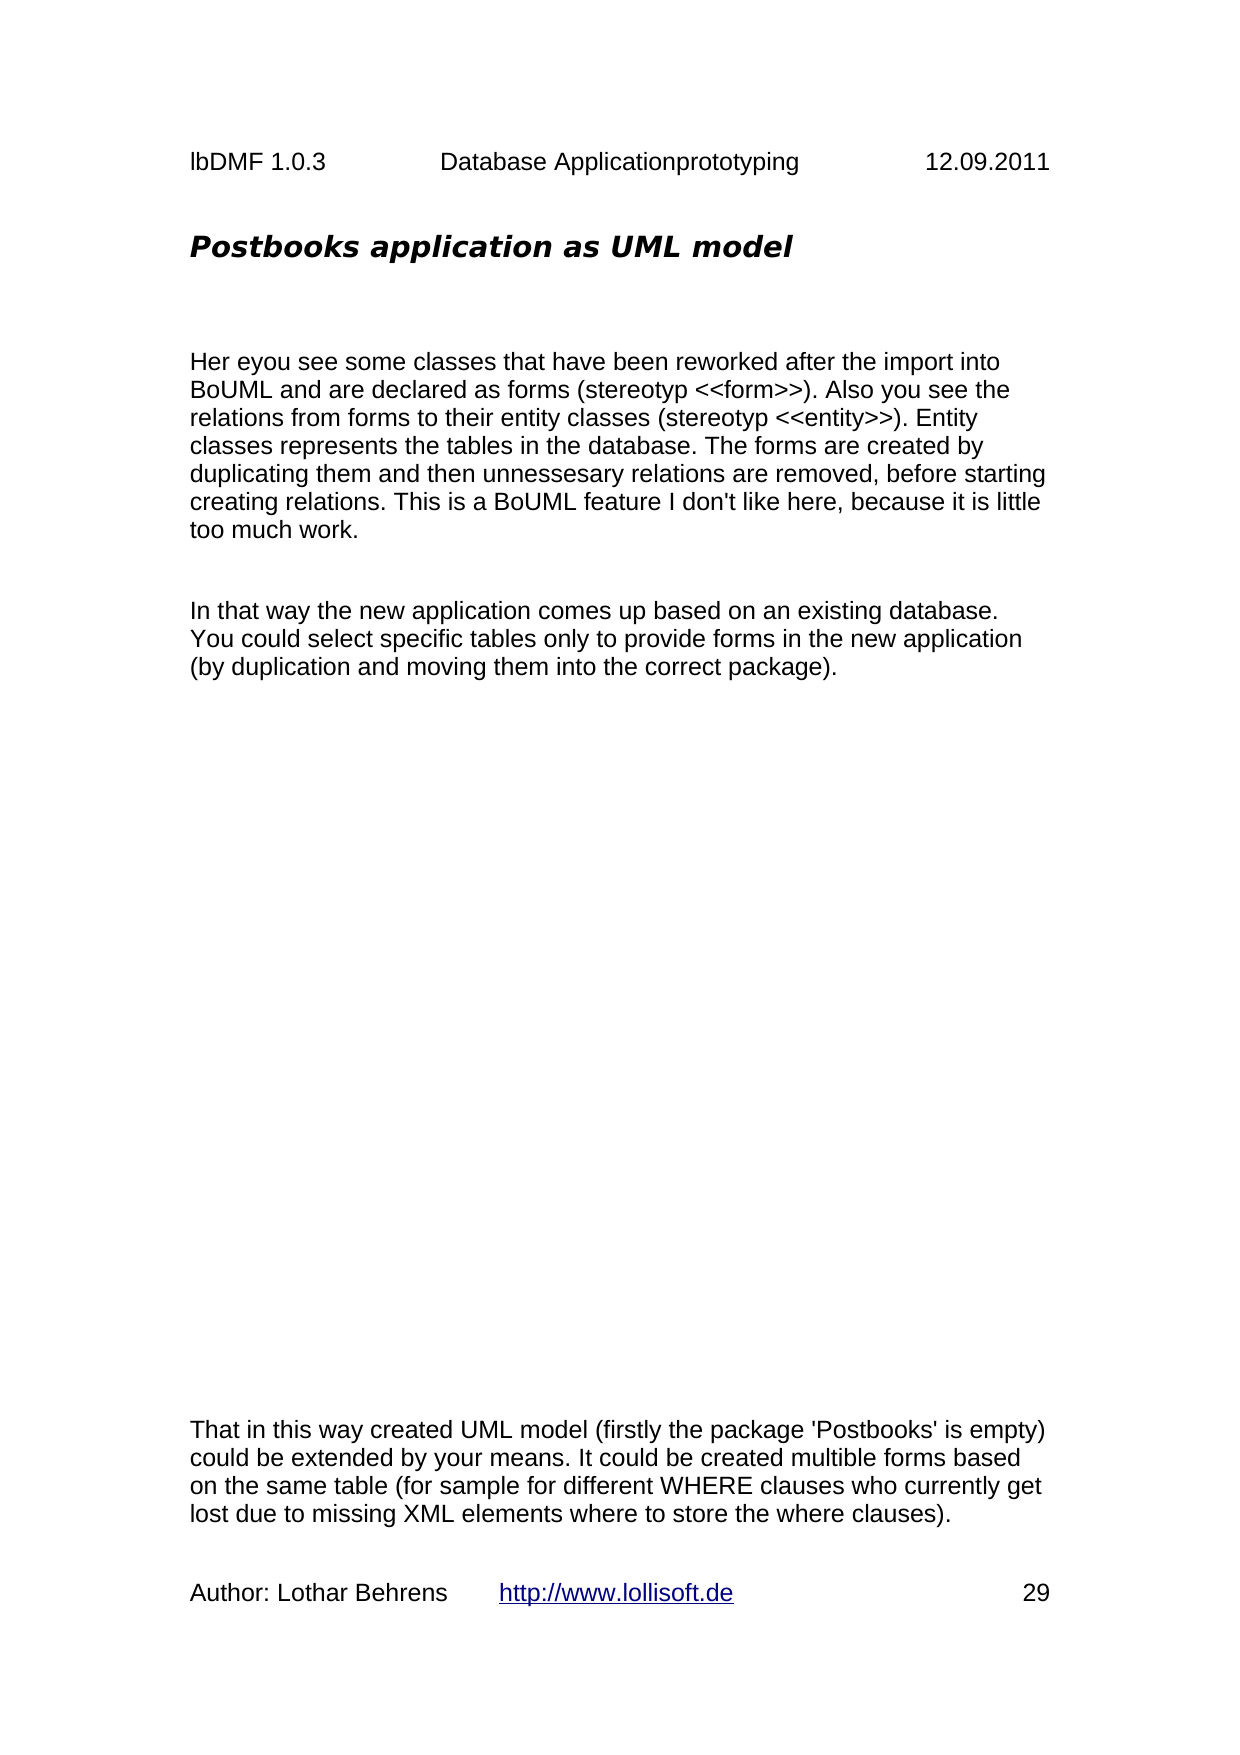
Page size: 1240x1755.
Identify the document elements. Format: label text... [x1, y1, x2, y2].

text In that way the new application comes up based on an existing database. You could select specific tables only to provide forms in the new application (by duplication and moving them into the correct package). [189, 597, 1050, 680]
text That in this way created UML model (firstly the package 'Postbooks' is empty) could be extended by your means. It could be created multible forms based on the same table (for sample for different WHERE clauses who currently get lost due to missing XML elements where to store the where clauses). [189, 1416, 1050, 1528]
subtitle Postbooks application as UML model [189, 230, 1050, 264]
text Her eyou see some classes that have been reworked after the import into BoUML and are declared as forms (stereotyp <<form>>). Also you see the relations from forms to their entity classes (stereotyp <<entity>>). Entity classes represents the tables in the database. The forms are created by duplicating them and then unnessesary relations are removed, before starting creating relations. This is a BoUML feature I don't like here, because it is little too much work. [189, 348, 1050, 544]
